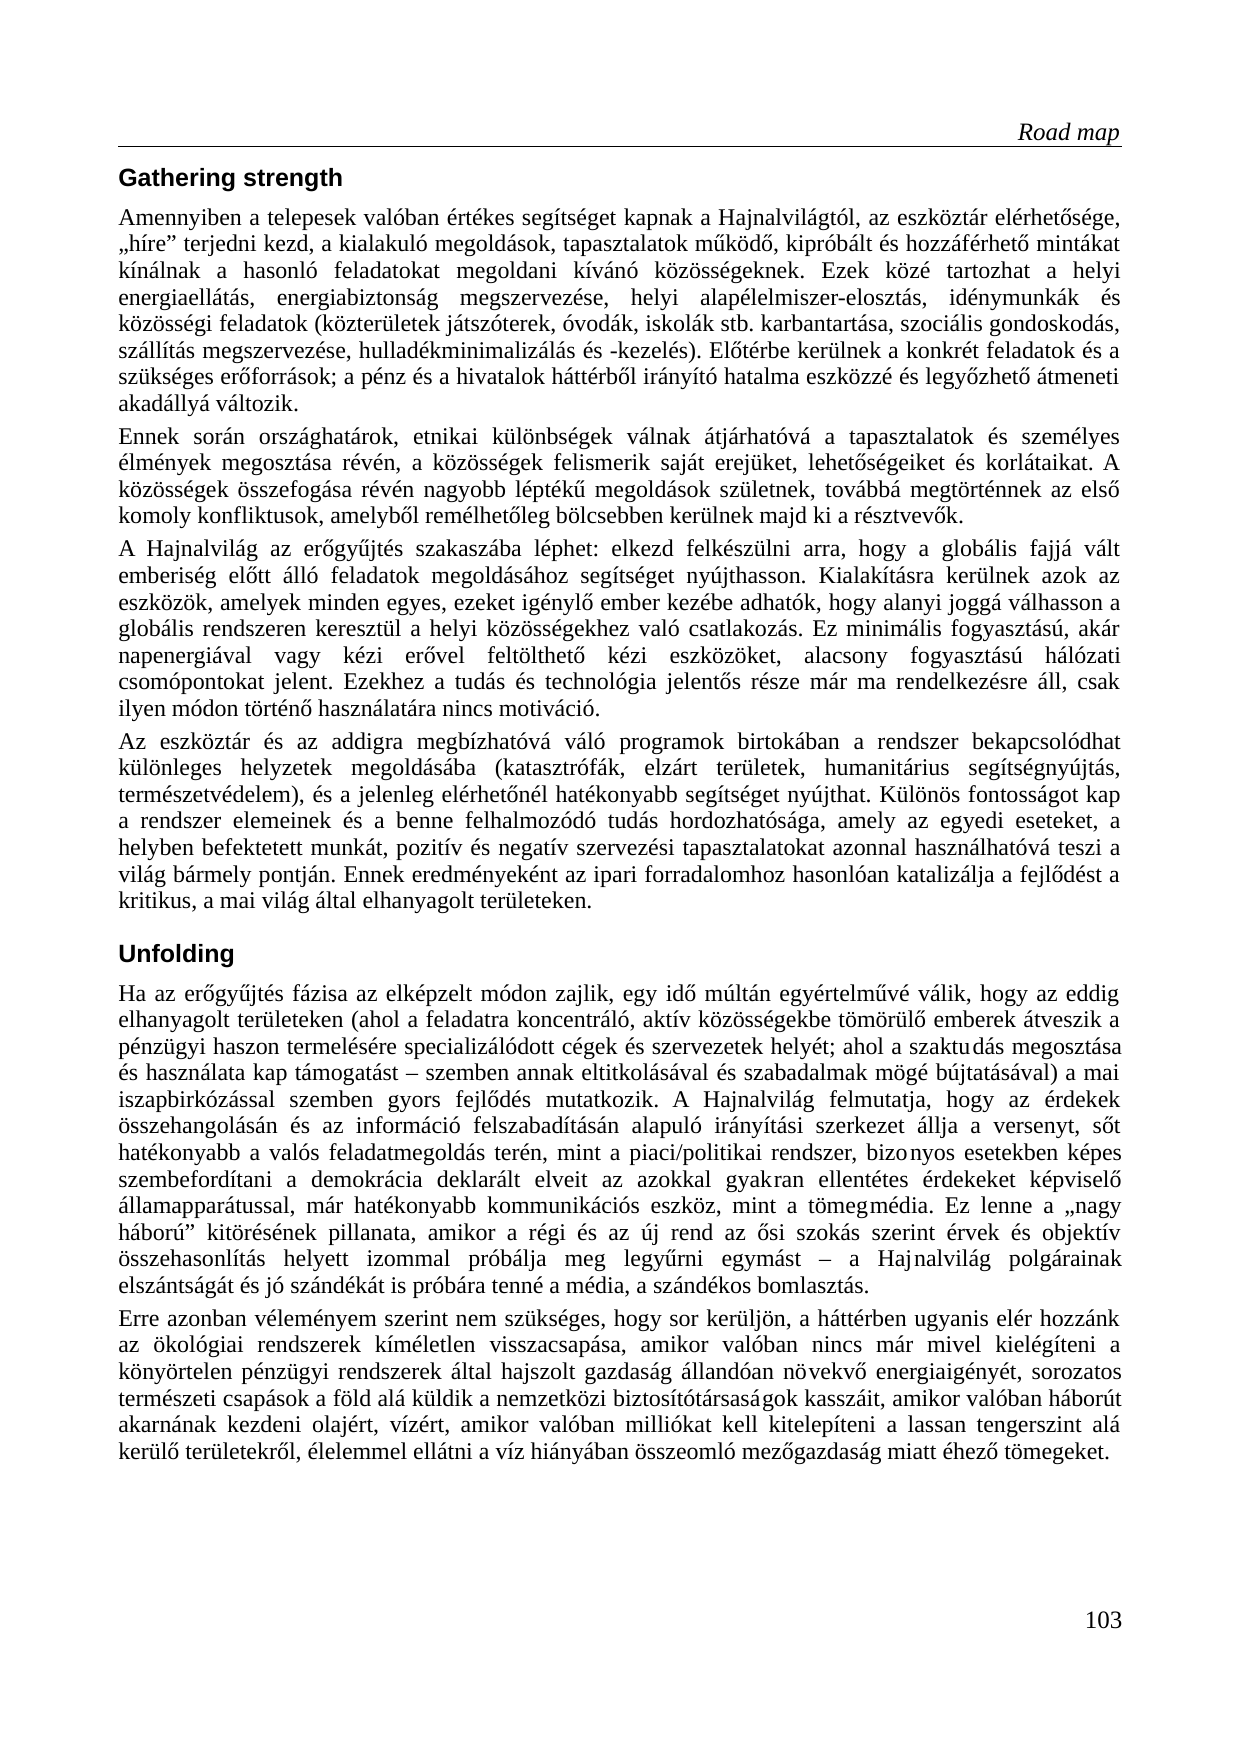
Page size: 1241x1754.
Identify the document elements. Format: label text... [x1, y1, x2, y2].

text Ennek során országhatárok, etnikai különbségek válnak átjárhatóvá a tapasztalatok és személyes élmények megosztása révén, a közösségek felismerik saját erejüket, lehetőségeiket és korlátaikat. A közösségek összefogása révén nagyobb léptékű megoldások születnek, továbbá megtörténnek az első komoly konfliktusok, amelyből remélhetőleg bölcsebben kerülnek majd ki a résztvevők. [118, 423, 1122, 529]
text Ha az erőgyűjtés fázisa az elképzelt módon zajlik, egy idő múltán egyértelművé válik, hogy az eddig elhanyagolt területeken (ahol a feladatra koncentráló, aktív közösségekbe tömörülő emberek átveszik a pénzügyi haszon termelésére specializálódott cégek és szervezetek helyét; ahol a szaktu­dás megosztása és használata kap támogatást – szemben annak eltitkolásával és szabadalmak mögé bújtatásával) a mai iszapbirkózással szemben gyors fejlődés mutatkozik. A Hajnalvilág felmutatja, hogy az érdekek összehangolásán és az információ felszabadításán alapuló irányítási szerkezet állja a versenyt, sőt hatékonyabb a valós feladatmegoldás terén, mint a piaci/politikai rendszer, bizo­nyos esetekben képes szembefordítani a demokrácia deklarált elveit az azokkal gyak­ran ellentétes érdekeket képviselő államapparátussal, már hatékonyabb kommunikációs eszköz, mint a tömeg­média. Ez lenne a „nagy háború” kitörésének pillanata, amikor a régi és az új rend az ősi szokás szerint érvek és objektív összehasonlítás helyett izommal próbálja meg legyűrni egymást – a Haj­nalvilág polgárainak elszántságát és jó szándékát is próbára tenné a média, a szándékos bomlasztás. [118, 980, 1122, 1298]
subtitle Unfolding [118, 939, 1122, 967]
text Amennyiben a telepesek valóban értékes segítséget kapnak a Hajnalvilágtól, az eszköztár elérhetősége, „híre” terjedni kezd, a kialakuló megoldások, tapasztalatok működő, kipróbált és hozzáférhető mintákat kínálnak a hasonló feladatokat megoldani kívánó közösségeknek. Ezek közé tartozhat a helyi energiaellátás, energiabiztonság megszervezése, helyi alapélelmiszer-elosztás, idénymunkák és közösségi feladatok (közterületek játszóterek, óvodák, iskolák stb. karbantartása, szociális gondoskodás, szállítás megszervezése, hulladékminimalizálás és -kezelés). Előtérbe kerülnek a konkrét feladatok és a szükséges erőforrások; a pénz és a hivatalok háttérből irányító hatalma eszközzé és legyőzhető átmeneti akadállyá változik. [118, 204, 1122, 416]
text A Hajnalvilág az erőgyűjtés szakaszába léphet: elkezd felkészülni arra, hogy a globális fajjá vált emberiség előtt álló feladatok megoldásához segítséget nyújthasson. Kialakításra kerülnek azok az eszközök, amelyek minden egyes, ezeket igénylő ember kezébe adhatók, hogy alanyi joggá válhasson a globális rendszeren keresztül a helyi közösségekhez való csatlakozás. Ez minimális fogyasztású, akár napenergiával vagy kézi erővel feltölthető kézi eszközöket, alacsony fogyasztású hálózati csomópontokat jelent. Ezekhez a tudás és technológia jelentős része már ma rendelkezésre áll, csak ilyen módon történő használatára nincs motiváció. [118, 536, 1122, 722]
text Erre azonban véleményem szerint nem szükséges, hogy sor kerüljön, a háttérben ugyanis elér hozzánk az ökológiai rendszerek kíméletlen visszacsapása, amikor valóban nincs már mivel kielégíteni a könyörtelen pénzügyi rendszerek által hajszolt gazdaság állandóan nö­vekvő energia­igényét, sorozatos természeti csapások a föld alá küldik a nemzetközi biztosítótársasá­gok kasszáit, amikor valóban háborút akarnának kezdeni olajért, vízért, amikor valóban milliókat kell kitelepíteni a lassan tengerszint alá kerülő területekről, élelemmel ellátni a víz hiányában összeomló mezőgazdaság miatt éhező tömegeket. [118, 1305, 1122, 1464]
text Az eszköztár és az addigra megbízhatóvá váló programok birtokában a rendszer bekapcsolódhat különleges helyzetek megoldásába (katasztrófák, elzárt területek, humanitárius segítségnyújtás, természetvédelem), és a jelenleg elérhetőnél hatékonyabb segítséget nyújthat. Különös fontosságot kap a rendszer elemeinek és a benne felhalmozódó tudás hordozhatósága, amely az egyedi eseteket, a helyben befektetett munkát, pozitív és negatív szervezési tapasztalatokat azonnal használhatóvá teszi a világ bármely pontján. Ennek eredményeként az ipari forradalomhoz hasonlóan katalizálja a fejlődést a kritikus, a mai világ által elhanyagolt területeken. [118, 728, 1122, 914]
subtitle Gathering strength [118, 164, 1122, 192]
